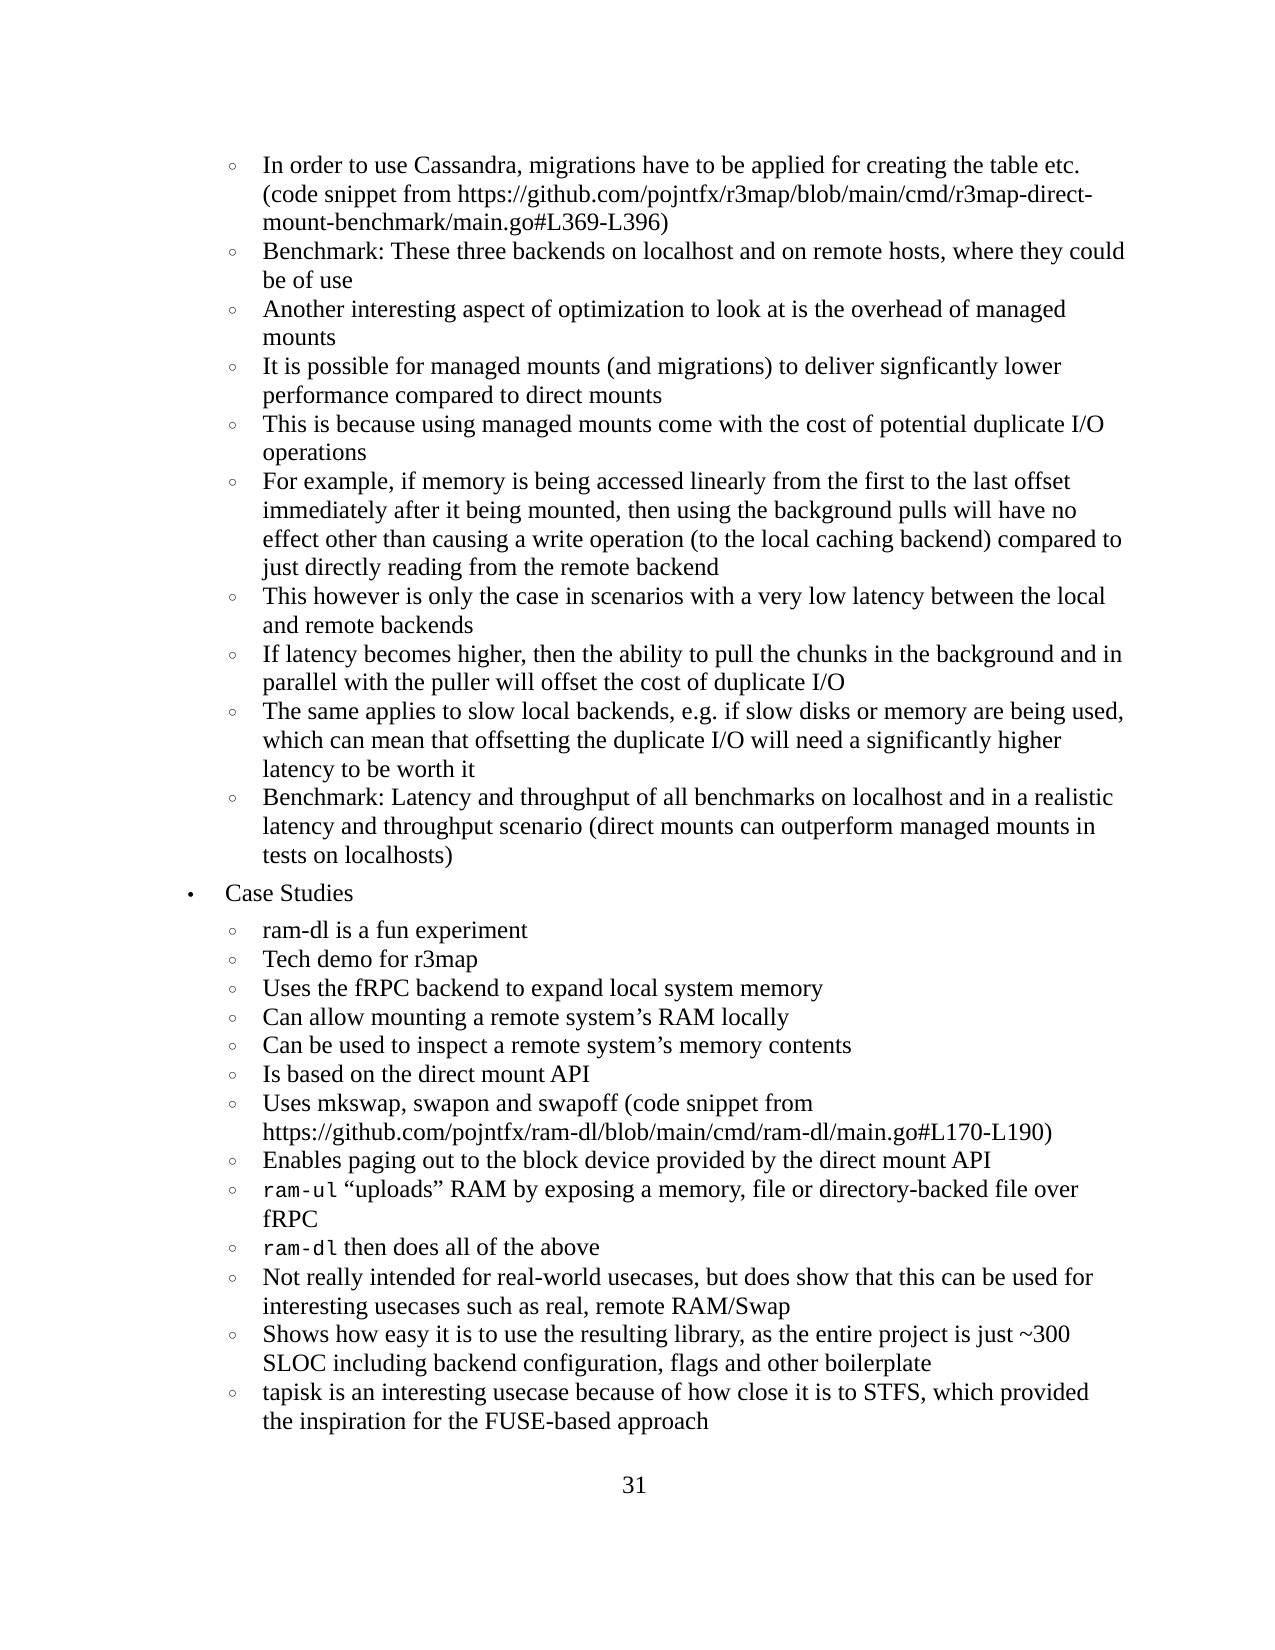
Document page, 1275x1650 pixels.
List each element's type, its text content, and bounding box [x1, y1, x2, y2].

list Is based on the direct mount API [225, 1059, 1125, 1088]
list For example, if memory is being accessed linearly from the first to the last offset immediately after it being mounted, then using the background pulls will have no effect other than causing a write operation (to the local caching backend) compared to just directly reading from the remote backend [225, 466, 1125, 581]
list Case Studies [187, 878, 1125, 906]
list It is possible for managed mounts (and migrations) to deliver signficantly lower performance compared to direct mounts [225, 351, 1125, 409]
list Uses the fRPC backend to expand local system memory [225, 973, 1125, 1002]
list This is because using managed mounts come with the cost of potential duplicate I/O operations [225, 409, 1125, 466]
list In order to use Cassandra, migrations have to be applied for creating the table etc. (code snippet from https://github.com/pojntfx/r3map/blob/main/cmd/r3map-direct-mount-benchmark/main.go#L369-L396) [225, 150, 1125, 236]
list If latency becomes higher, then the ability to pull the chunks in the background and in parallel with the puller will offset the cost of duplicate I/O [225, 639, 1125, 696]
list ram-dl then does all of the above [225, 1232, 1125, 1262]
list Uses mkswap, swapon and swapoff (code snippet from https://github.com/pojntfx/ram-dl/blob/main/cmd/ram-dl/main.go#L170-L190) [225, 1088, 1125, 1145]
list Can allow mounting a remote system’s RAM locally [225, 1002, 1125, 1030]
list The same applies to slow local backends, e.g. if slow disks or memory are being used, which can mean that offsetting the duplicate I/O will need a significantly higher latency to be worth it [225, 696, 1125, 782]
list ram-dl is a fun experiment [225, 915, 1125, 944]
list Enables paging out to the block device provided by the direct mount API [225, 1145, 1125, 1174]
list ram-ul “uploads” RAM by exposing a memory, file or directory-backed file over fRPC [225, 1174, 1125, 1232]
list Shows how easy it is to use the resulting library, as the entire project is just ~300 SLOC including backend configuration, flags and other boilerplate [225, 1319, 1125, 1377]
list Benchmark: These three backends on localhost and on remote hosts, where they could be of use [225, 236, 1125, 294]
list This however is only the case in scenarios with a very low latency between the local and remote backends [225, 581, 1125, 639]
list Can be used to inspect a remote system’s memory contents [225, 1030, 1125, 1059]
list tapisk is an interesting usecase because of how close it is to STFS, which provided the inspiration for the FUSE-based approach [225, 1377, 1125, 1434]
list Benchmark: Latency and throughput of all benchmarks on localhost and in a realistic latency and throughput scenario (direct mounts can outperform managed mounts in tests on localhosts) [225, 782, 1125, 869]
list Not really intended for real-world usecases, but does show that this can be used for interesting usecases such as real, remote RAM/Swap [225, 1262, 1125, 1319]
list Another interesting aspect of optimization to look at is the overhead of managed mounts [225, 294, 1125, 351]
list Tech demo for r3map [225, 944, 1125, 973]
